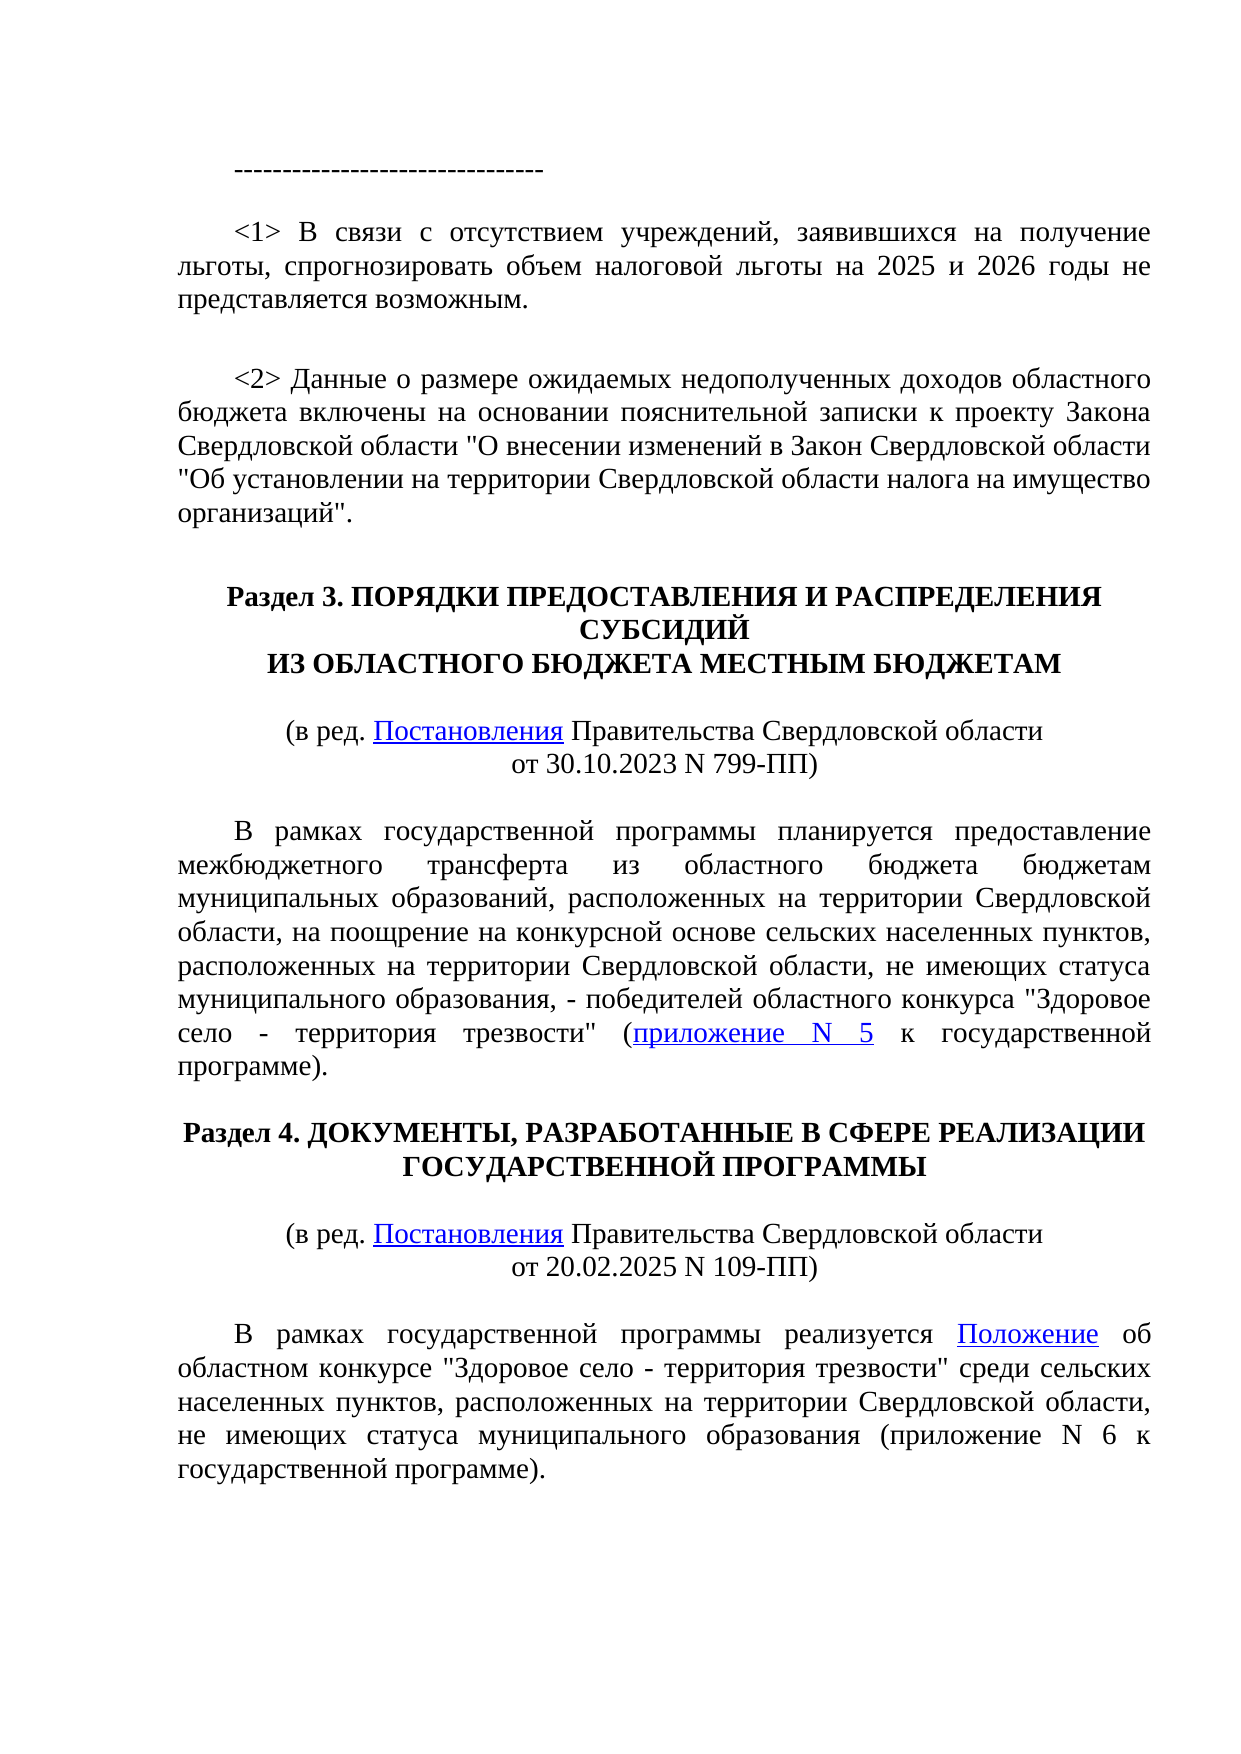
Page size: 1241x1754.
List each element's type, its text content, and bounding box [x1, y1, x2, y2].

text (в ред. Постановления Правительства Свердловской области [177, 1216, 1152, 1249]
text В рамках государственной программы планируется предоставление межбюджетного трансферта из областного бюджета бюджетам муниципальных образований, расположенных на территории Свердловской области, на поощрение на конкурсной основе сельских населенных пунктов, расположенных на территории Свердловской области, не имеющих статуса муниципального образования, - победителей областного конкурса "Здоровое село - территория трезвости" (приложение N 5 к государственной программе). [177, 813, 1152, 1082]
text <2> Данные о размере ожидаемых недополученных доходов областного бюджета включены на основании пояснительной записки к проекту Закона Свердловской области "О внесении изменений в Закон Свердловской области "Об установлении на территории Свердловской области налога на имущество организаций". [177, 361, 1152, 528]
text (в ред. Постановления Правительства Свердловской области [177, 713, 1152, 746]
text от 30.10.2023 N 799-ПП) [177, 746, 1152, 780]
title Раздел 4. ДОКУМЕНТЫ, РАЗРАБОТАННЫЕ В СФЕРЕ РЕАЛИЗАЦИИ [177, 1115, 1152, 1149]
text <1> В связи с отсутствием учреждений, заявившихся на получение льготы, спрогнозировать объем налоговой льготы на 2025 и 2026 годы не представляется возможным. [177, 214, 1152, 315]
text от 20.02.2025 N 109-ПП) [177, 1249, 1152, 1283]
title Раздел 3. ПОРЯДКИ ПРЕДОСТАВЛЕНИЯ И РАСПРЕДЕЛЕНИЯ СУБСИДИЙ [177, 579, 1152, 646]
title ГОСУДАРСТВЕННОЙ ПРОГРАММЫ [177, 1149, 1152, 1182]
title ИЗ ОБЛАСТНОГО БЮДЖЕТА МЕСТНЫМ БЮДЖЕТАМ [177, 646, 1152, 679]
text -------------------------------- [177, 152, 1152, 185]
text В рамках государственной программы реализуется Положение об областном конкурсе "Здоровое село - территория трезвости" среди сельских населенных пунктов, расположенных на территории Свердловской области, не имеющих статуса муниципального образования (приложение N 6 к государственной программе). [177, 1317, 1152, 1484]
